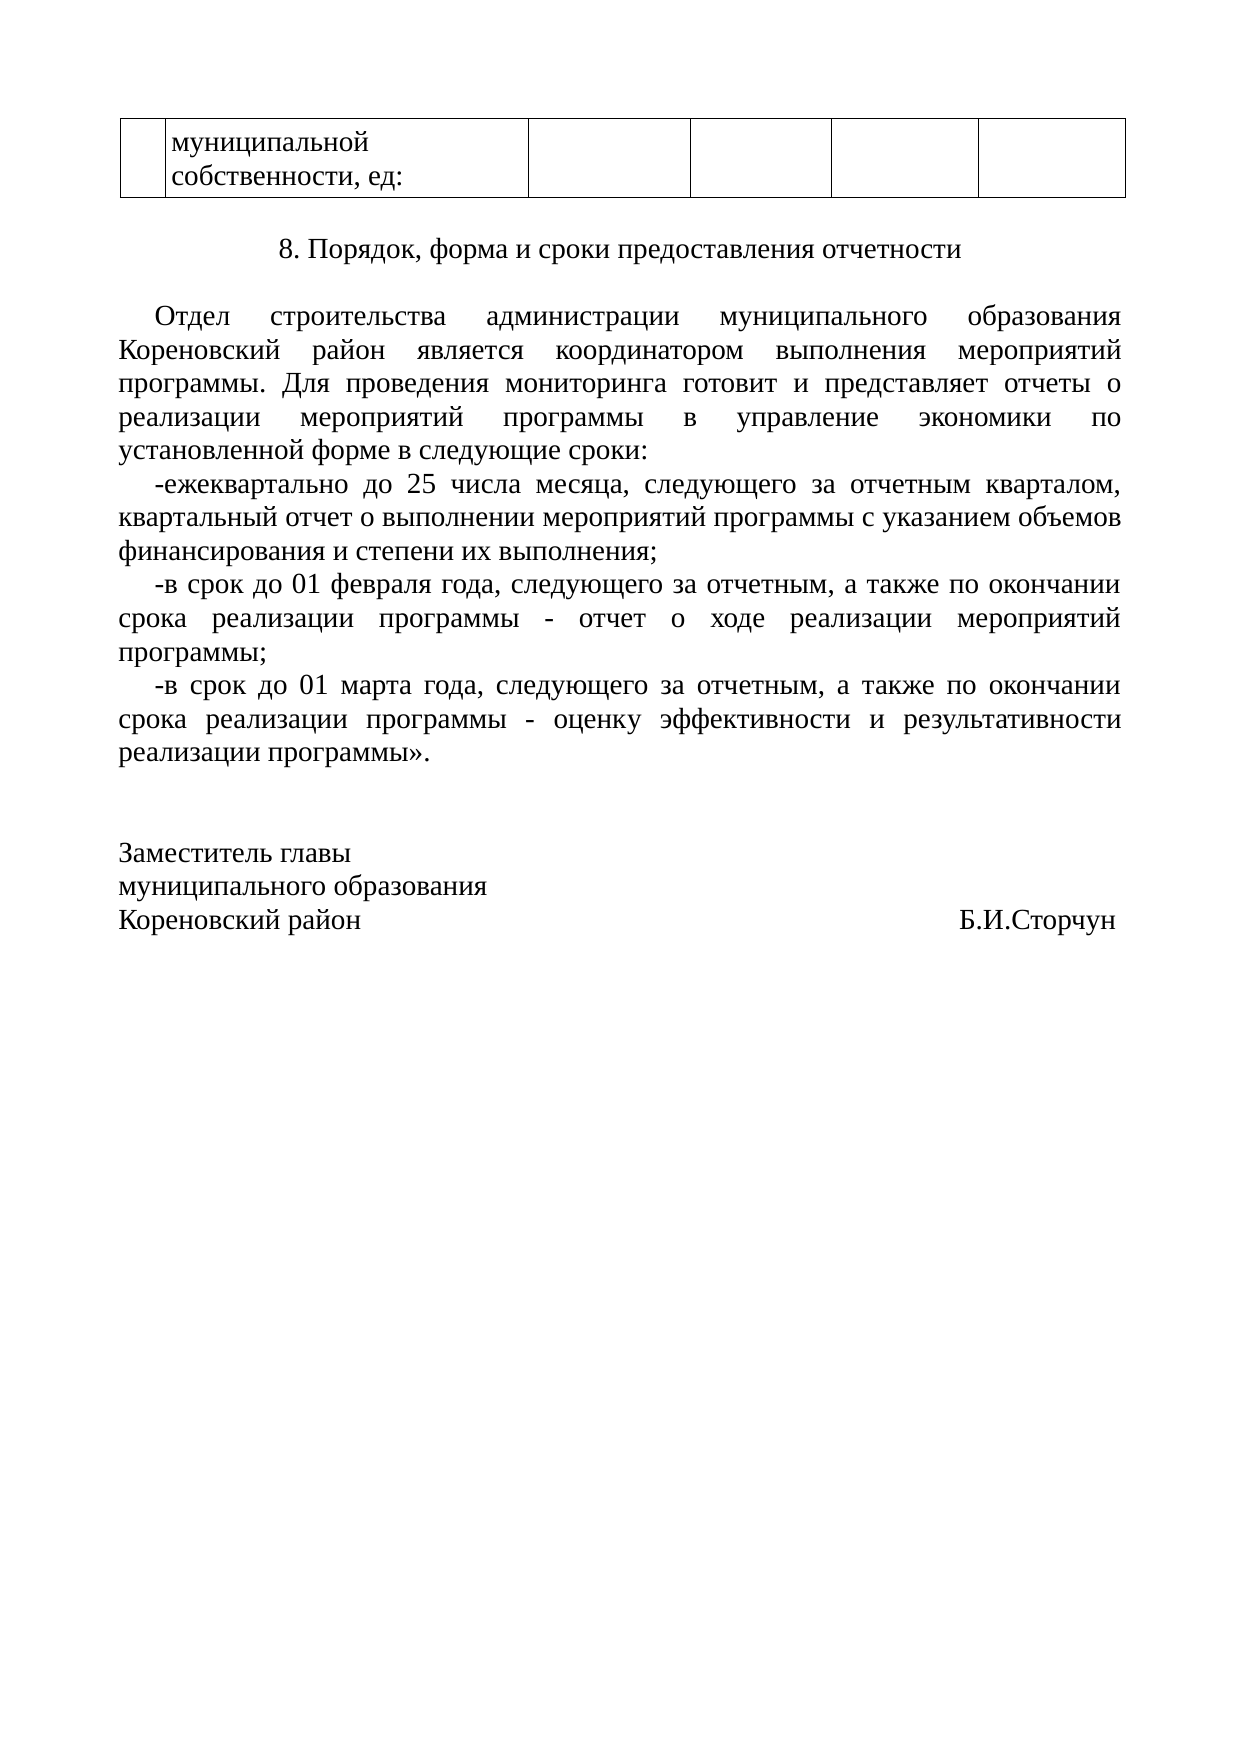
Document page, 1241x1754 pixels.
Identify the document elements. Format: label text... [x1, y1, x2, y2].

text 8. Порядок, форма и сроки предоставления отчетности [118, 231, 1122, 265]
text Заместитель главы [118, 835, 1122, 868]
text -в срок до 01 марта года, следующего за отчетным, а также по окончании срока реализации программы - оценку эффективности и результативности реализации программы». [118, 667, 1122, 768]
text -ежеквартально до 25 числа месяца, следующего за отчетным кварталом, квартальный отчет о выполнении мероприятий программы с указанием объемов финансирования и степени их выполнения; [118, 466, 1122, 567]
text Отдел строительства администрации муниципального образования Кореновский район является координатором выполнения мероприятий программы. Для проведения мониторинга готовит и представляет отчеты о реализации мероприятий программы в управление экономики по установленной форме в следующие сроки: [118, 298, 1122, 466]
table_cell [979, 119, 1125, 197]
table_cell [121, 119, 165, 197]
table_cell [529, 119, 690, 197]
table_cell муниципальной собственности, ед: [166, 119, 528, 197]
table_cell [691, 119, 831, 197]
text -в срок до 01 февраля года, следующего за отчетным, а также по окончании срока реализации программы - отчет о ходе реализации мероприятий программы; [118, 567, 1122, 667]
text муниципального образования Кореновский район Б.И.Сторчун [118, 868, 1122, 936]
table_cell [832, 119, 978, 197]
